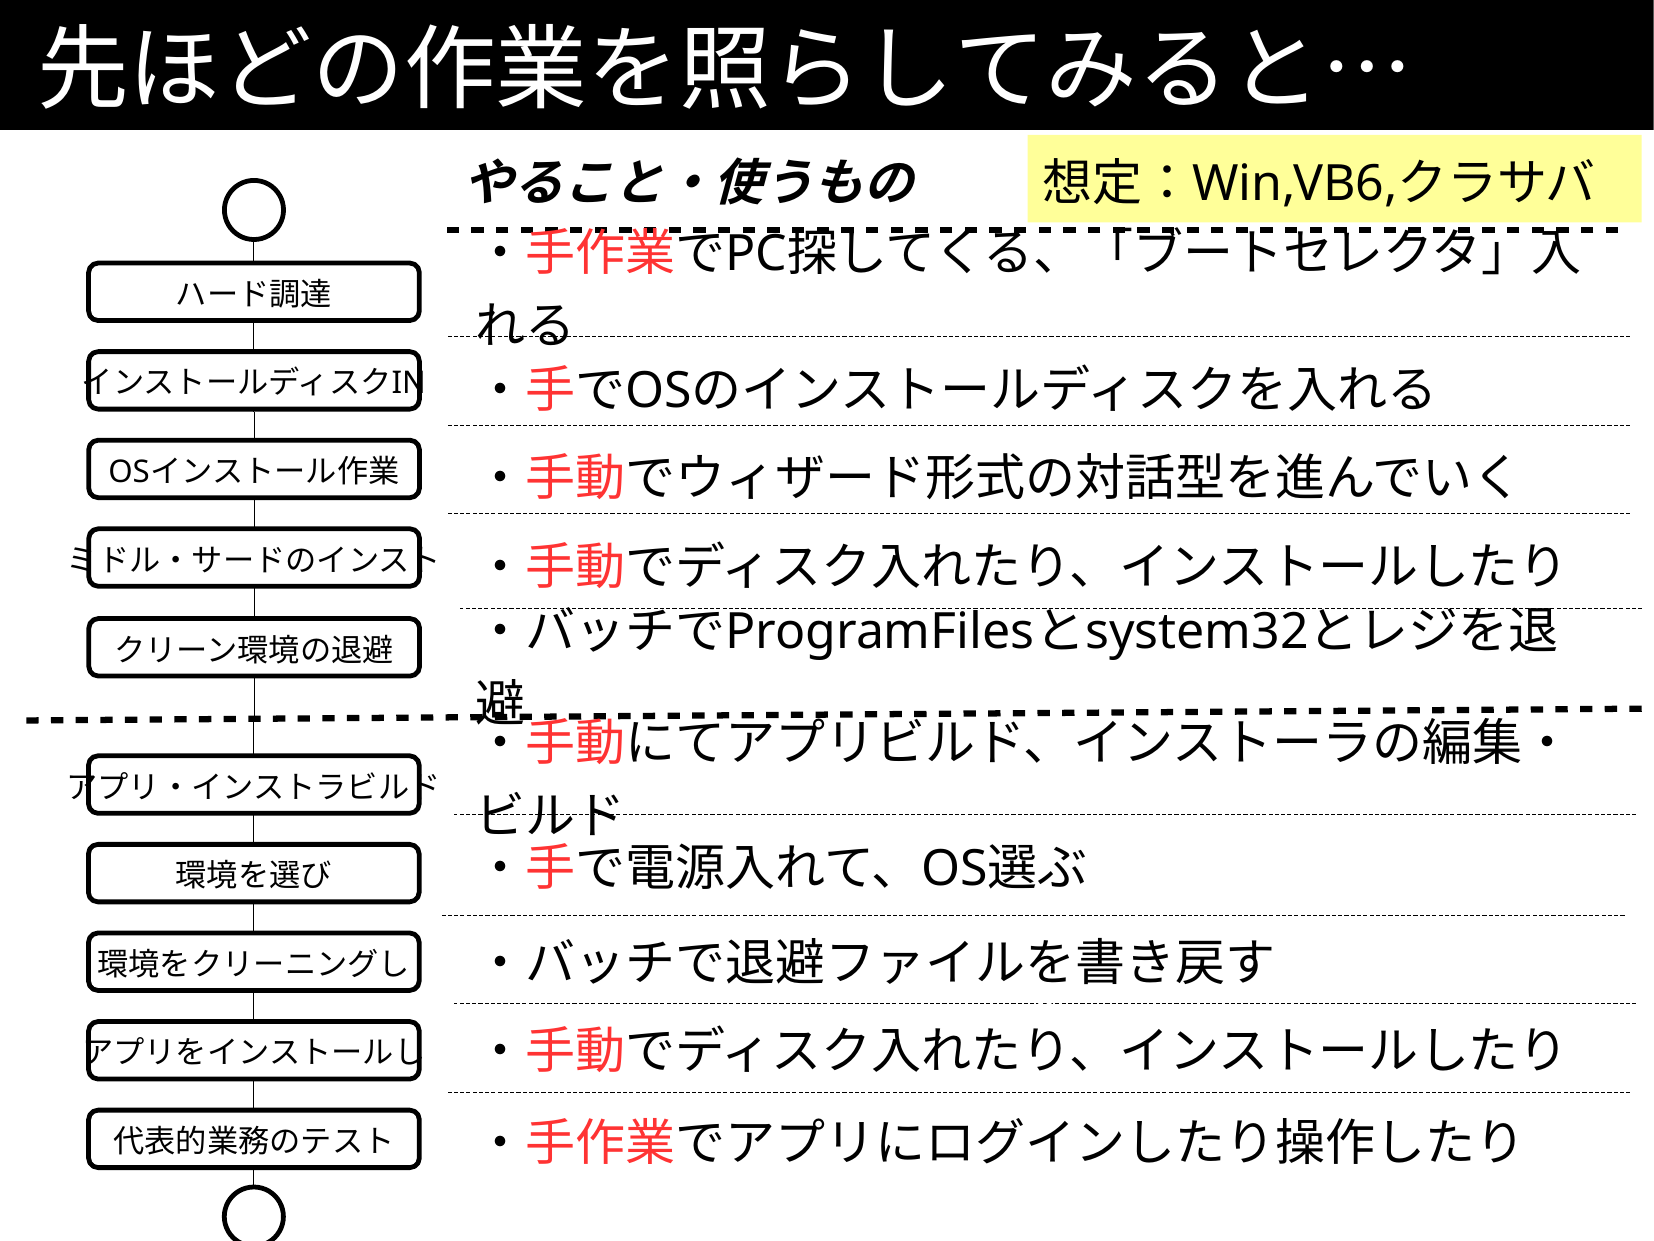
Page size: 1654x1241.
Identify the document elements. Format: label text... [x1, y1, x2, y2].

text_box ・手動でディスク入れたり、インストールしたり [460, 1010, 1613, 1084]
text_box ・手作業でPC探してくる、「ブートセレクタ」入れる [460, 248, 1613, 322]
text_box ミドル・サードのインスト [88, 528, 420, 587]
title 先ほどの作業を照らしてみると… [22, 0, 1653, 130]
text_box ・手でOSのインストールディスクを入れる [460, 348, 1613, 423]
text_box アプリ・インストラビルド [88, 755, 420, 814]
text_box [224, 1187, 284, 1241]
text_box クリーン環境の退避 [88, 618, 420, 677]
text_box ・手動にてアプリビルド、インストーラの編集・ビルド [460, 738, 1613, 813]
text_box 想定：Win,VB6,クラサバ [1027, 141, 1642, 216]
text_box ・手で電源入れて、OS選ぶ [460, 827, 1613, 901]
text_box ・手作業でアプリにログインしたり操作したり [460, 1101, 1613, 1176]
text_box アプリをインストールし [88, 1021, 420, 1080]
text_box 環境を選び [88, 844, 420, 902]
text_box ・バッチでProgramFilesとsystem32とレジを退避 [460, 626, 1613, 701]
text_box インストールディスクIN [88, 351, 420, 410]
text_box [224, 180, 284, 240]
text_box ハード調達 [88, 263, 420, 321]
text_box やること・使うもの [448, 141, 1027, 216]
text_box ・手動でディスク入れたり、インストールしたり [460, 525, 1613, 600]
text_box 代表的業務のテスト [88, 1110, 420, 1168]
text_box OSインストール作業 [88, 440, 420, 498]
text_box ・手動でウィザード形式の対話型を進んでいく [460, 437, 1613, 512]
text_box ・バッチで退避ファイルを書き戻す [460, 921, 1613, 996]
text_box 環境をクリーニングし [88, 932, 420, 991]
